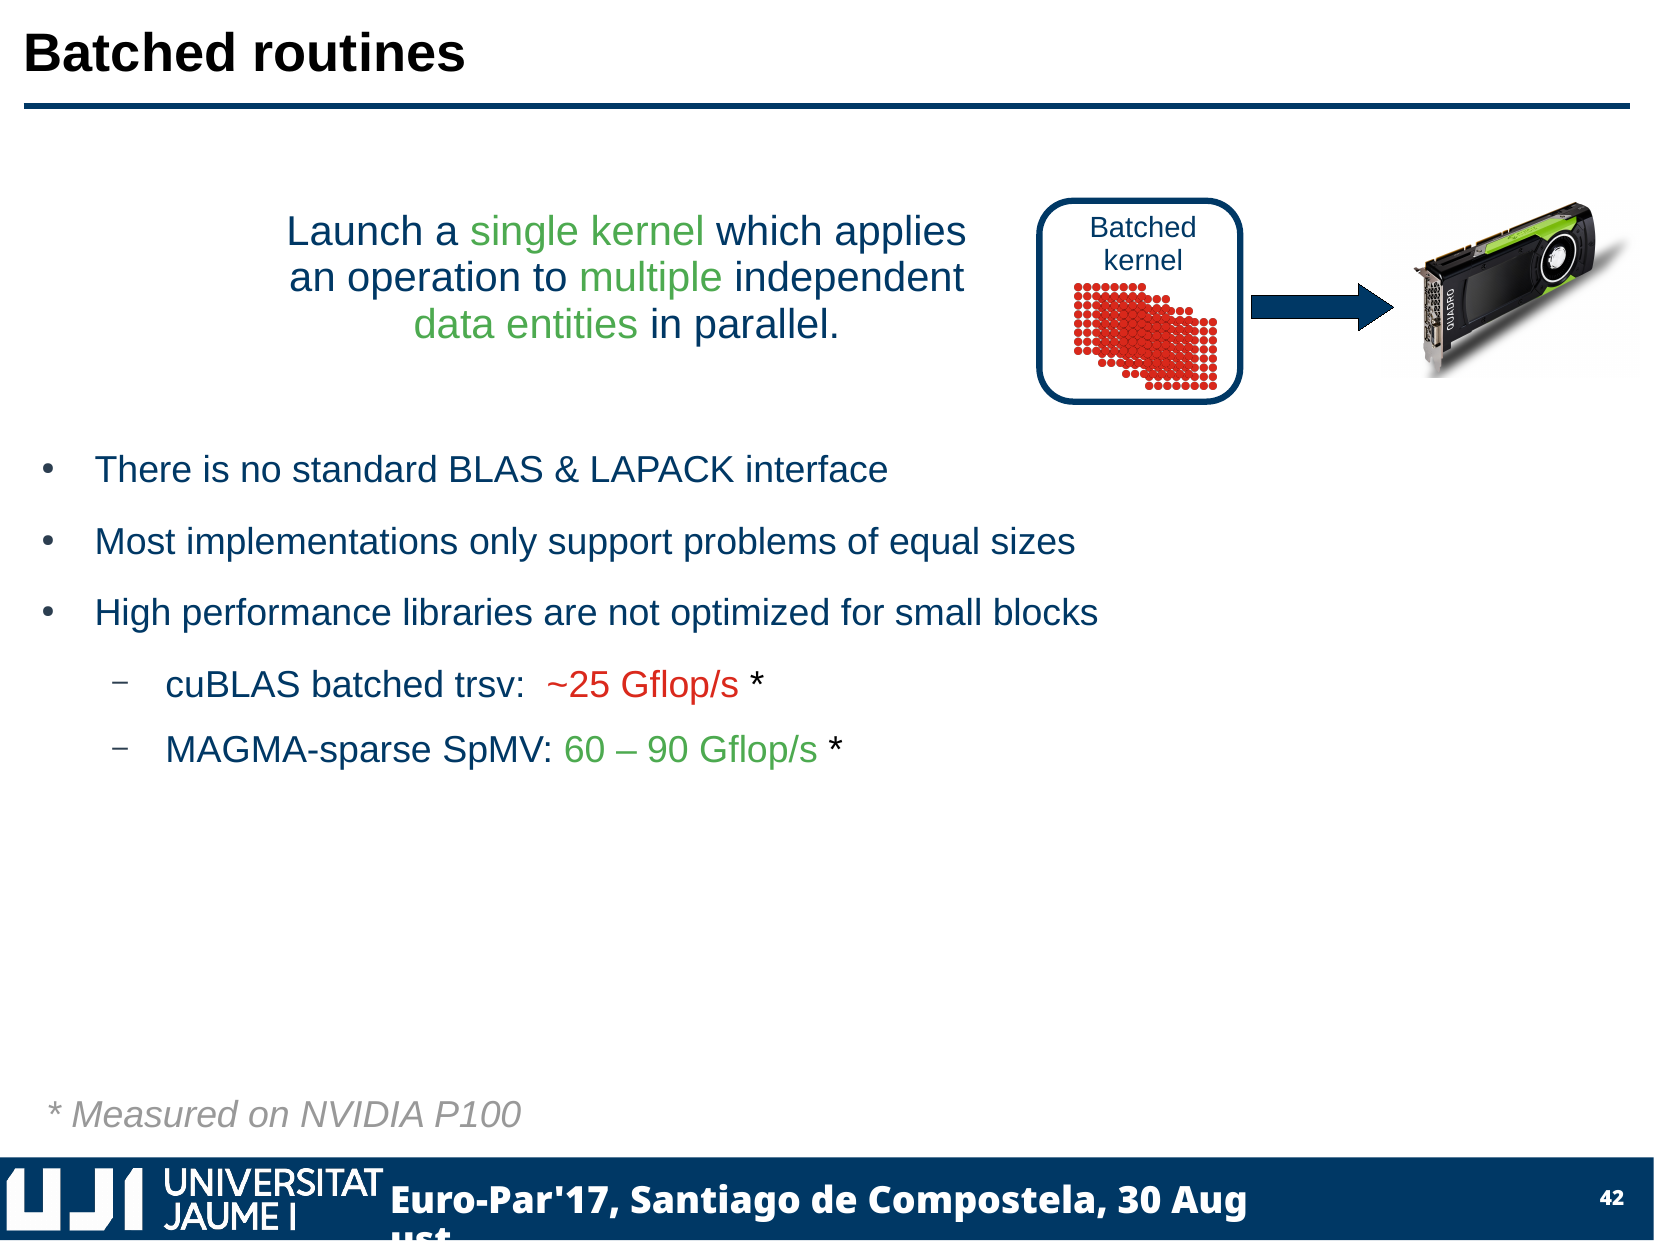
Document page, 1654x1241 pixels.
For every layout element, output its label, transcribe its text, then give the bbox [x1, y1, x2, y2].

text_box [1251, 283, 1394, 331]
picture [1381, 200, 1640, 378]
list There is no standard BLAS & LAPACK interface Most implementations only support problems of equal sizes High performance libraries are not optimized for small blocks cuBLAS batched trsv: ~25 Gflop/s * MAGMA-sparse SpMV: 60 – 90 Gflop/s * [23, 448, 1630, 1123]
title Batched routines [23, 0, 1630, 107]
text_box * Measured on NVIDIA P100 [31, 1086, 579, 1146]
text_box Batched kernel [1074, 204, 1217, 284]
picture [1074, 284, 1217, 390]
picture [0, 1158, 390, 1241]
text_box Launch a single kernel which applies an operation to multiple independent data entities in parallel. [200, 200, 1016, 355]
